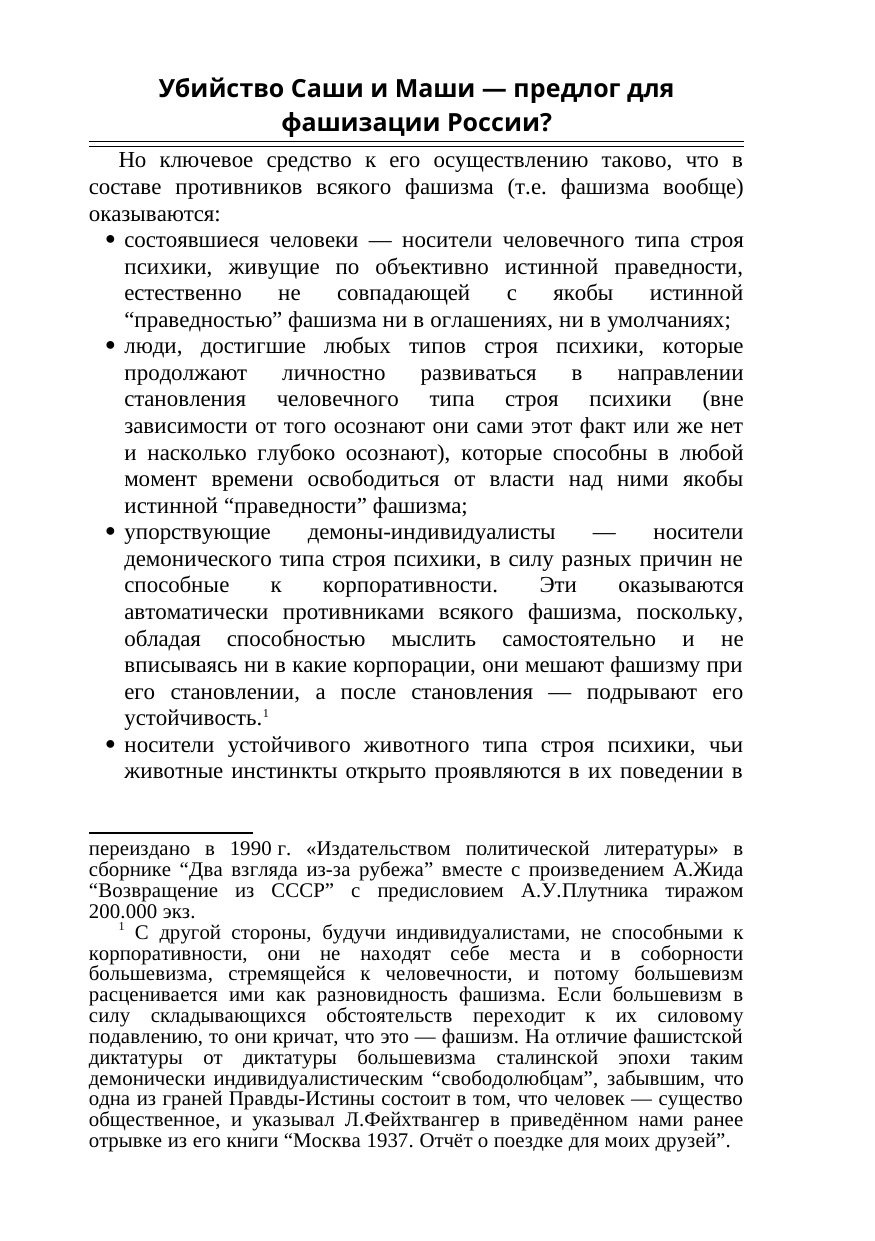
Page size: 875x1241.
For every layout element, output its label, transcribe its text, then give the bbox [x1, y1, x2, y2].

text Но ключевое средство к его осуществлению таково, что в составе противников всякого фашизма (т.е. фашизма вообще) оказываются: [89, 147, 744, 226]
list состоявшиеся человеки — носители человечного типа строя психики, живущие по объективно истинной праведности, естественно не совпадающей с якобы истинной “праведностью” фашизма ни в оглашениях, ни в умолчаниях; [106, 226, 744, 332]
list С другой стороны, будучи индивидуалистами, не способными к корпоративности, они не находят себе места и в соборности большевизма, стремящейся к человечности, и потому большевизм расценивается ими как разновидность фашизма. Если большевизм в силу складывающихся обстоятельств переходит к их силовому подавлению, то они кричат, что это — фашизм. На отличие фашистской диктатуры от диктатуры большевизма сталинской эпохи таким демонически индивидуалистическим “свободолюбцам”, забывшим, что одна из граней Правды-Истины состоит в том, что человек — существо общественное, и указывал Л.Фейхтвангер в приведённом нами ранее отрывке из его книги “Москва 1937. Отчёт о поездке для моих друзей”. [89, 922, 744, 1152]
list упорствующие демоны-индивидуалисты — носители демонического типа строя психики, в силу разных причин не способные к корпоративности. Эти оказываются автоматически противниками всякого фашизма, поскольку, обладая способностью мыслить самостоятельно и не вписываясь ни в какие корпорации, они мешают фашизму при его становлении, а после становления — подрывают его устойчивость. [106, 518, 744, 731]
list носители устойчивого животного типа строя психики, чьи животные инстинкты открыто проявляются в их поведении в [106, 731, 744, 784]
list люди, достигшие любых типов строя психики, которые продолжают личностно развиваться в направлении становления человечного типа строя психики (вне зависимости от того осознают они сами этот факт или же нет и насколько глубоко осознают), которые способны в любой момент времени освободиться от власти над ними якобы истинной “праведности” фашизма; [106, 332, 744, 518]
text переиздано в 1990 г. «Издательством политической литературы» в сборнике “Два взгляда из-за рубежа” вместе с произведением А.Жида “Возвращение из СССР” с предисловием А.У.Плутника тиражом 200.000 экз. [89, 839, 744, 922]
